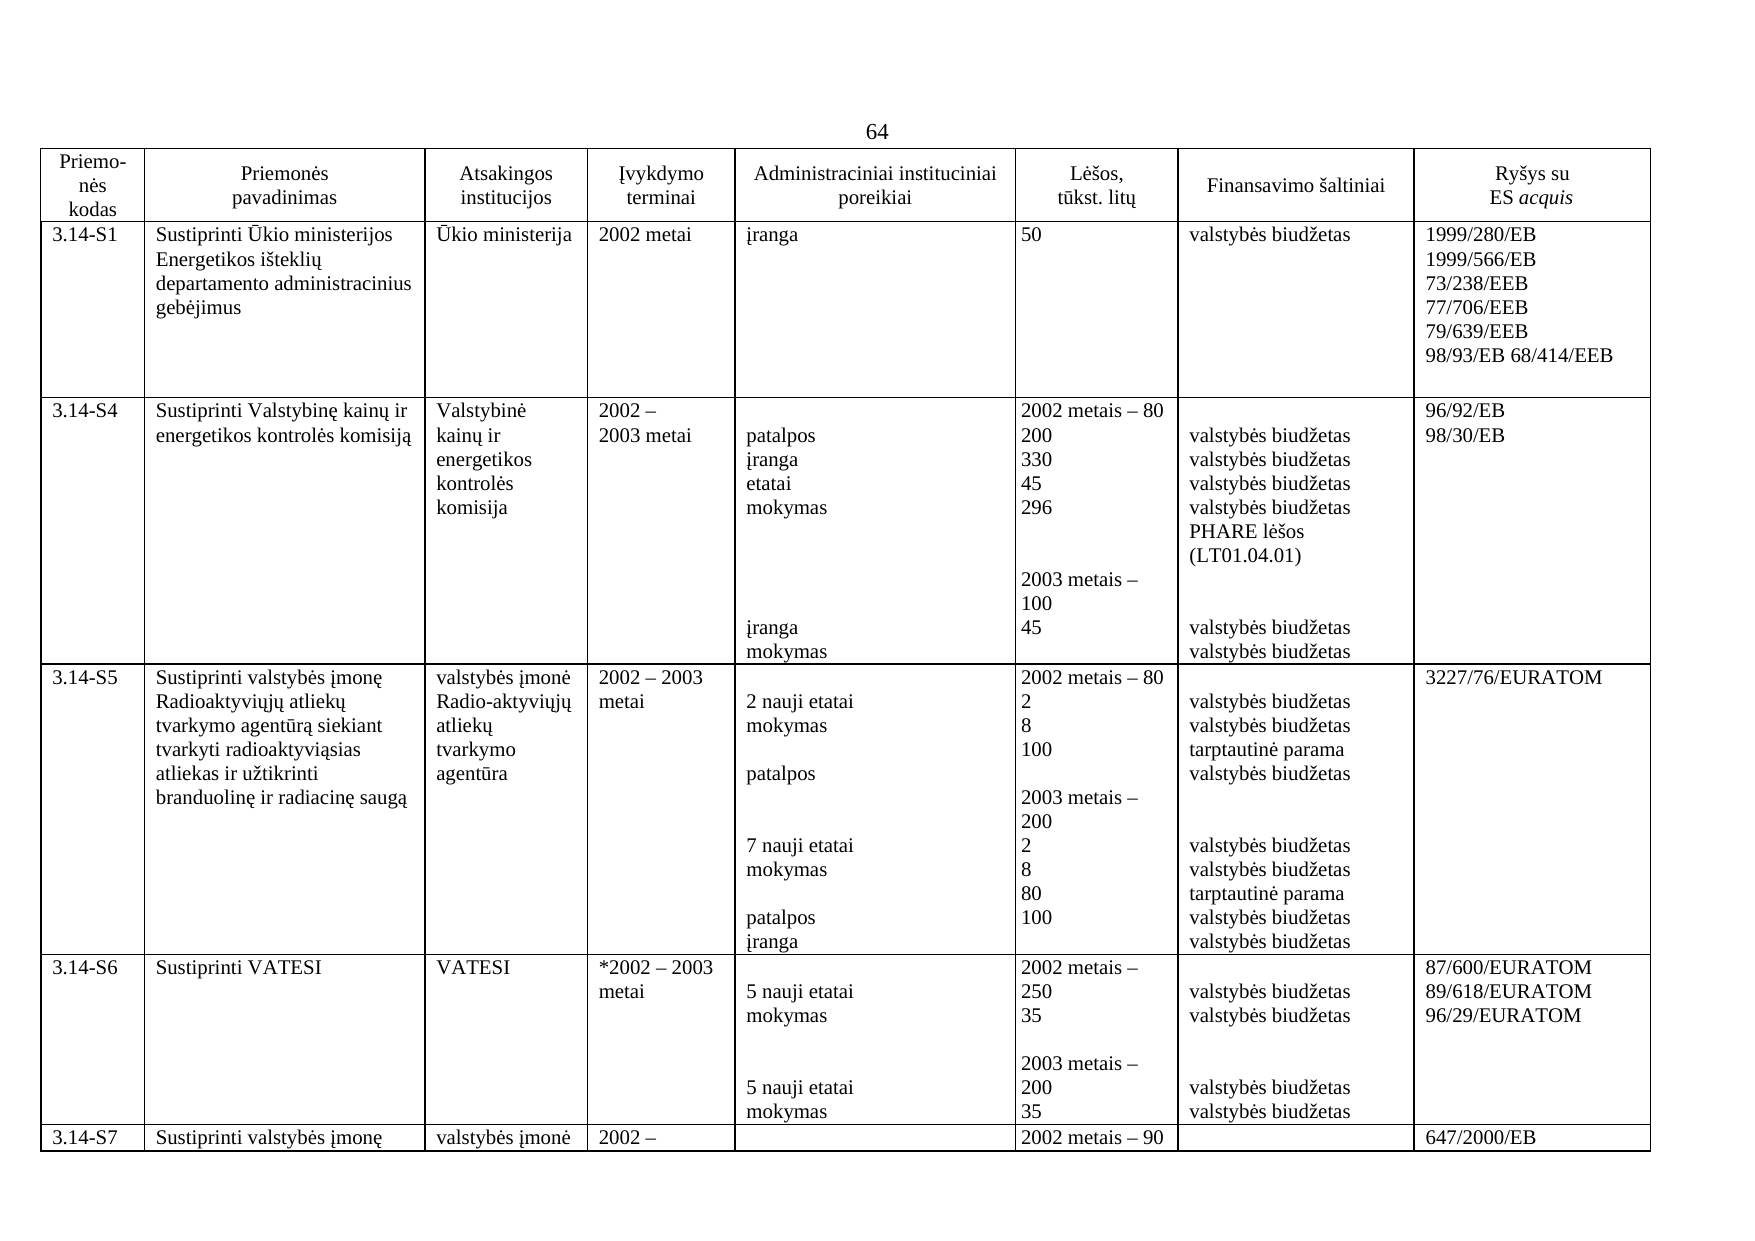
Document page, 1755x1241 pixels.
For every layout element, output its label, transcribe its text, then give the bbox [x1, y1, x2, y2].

table_cell 3.14-S1 [42, 222, 144, 397]
table_cell 2002 metai [588, 222, 734, 397]
table_cell Sustiprinti VATESI [145, 955, 424, 1123]
table_cell 2002 – 2003 metai [588, 398, 734, 663]
table_header Lėšos, tūkst. litų [1016, 149, 1177, 221]
table_cell Sustiprinti Valstybinę kainų ir energetikos kontrolės komisiją [145, 398, 424, 663]
table_cell 647/2000/EB [1415, 1125, 1650, 1150]
table_cell 2002 – 2003 metai [588, 665, 734, 953]
table_cell 2002 metais – 90 [1016, 1125, 1177, 1150]
table_cell 3.14-S4 [42, 398, 144, 663]
table_cell Valstybinė kainų ir energetikos kontrolės komisija [426, 398, 587, 663]
table_cell *2002 – 2003 metai [588, 955, 734, 1123]
table_cell Sustiprinti valstybės įmonę Radioaktyviųjų atliekų tvarkymo agentūrą siekiant tvarkyti radioaktyviąsias atliekas ir užtikrinti branduolinę ir radiacinę saugą [145, 665, 424, 953]
table_cell valstybės biudžetas [1179, 222, 1413, 397]
table_header Priemo-nės kodas [41, 149, 144, 221]
table_cell valstybės įmonė Radio-aktyviųjų atliekų tvarkymo agentūra [426, 665, 587, 953]
table_cell valstybės biudžetas valstybės biudžetas tarptautinė parama valstybės biudžetas valstybės biudžetas valstybės biudžetas tarptautinė parama valstybės biudžetas valstybės biudžetas [1179, 665, 1413, 953]
table_cell 1999/280/EB 1999/566/EB 73/238/EEB 77/706/EEB 79/639/EEB 98/93/EB 68/414/EEB [1415, 222, 1650, 397]
table_cell valstybės įmonė [426, 1125, 587, 1150]
table_cell valstybės biudžetas valstybės biudžetas valstybės biudžetas valstybės biudžetas PHARE lėšos (LT01.04.01) valstybės biudžetas valstybės biudžetas [1179, 398, 1413, 663]
table_cell 3.14-S6 [42, 955, 144, 1123]
table_cell įranga [736, 222, 1015, 397]
table_cell 2002 metais – 250 35 2003 metais – 200 35 [1016, 955, 1177, 1123]
table_cell 5 nauji etatai mokymas 5 nauji etatai mokymas [736, 955, 1015, 1123]
table_header Atsakingos institucijos [426, 149, 587, 221]
table_cell patalpos įranga etatai mokymas įranga mokymas [736, 398, 1015, 663]
table_header Priemonės pavadinimas [145, 149, 424, 221]
table_cell 3.14-S5 [42, 665, 144, 953]
table_cell [1179, 1125, 1413, 1150]
table_cell Sustiprinti Ūkio ministerijos Energetikos išteklių departamento administracinius gebėjimus [145, 222, 424, 397]
table_header Administraciniai instituciniai poreikiai [736, 149, 1015, 221]
table_cell valstybės biudžetas valstybės biudžetas valstybės biudžetas valstybės biudžetas [1179, 955, 1413, 1123]
table_cell Sustiprinti valstybės įmonę [145, 1125, 424, 1150]
table_header Finansavimo šaltiniai [1179, 149, 1413, 221]
table_cell 2002 metais – 80 2 8 100 2003 metais – 200 2 8 80 100 [1016, 665, 1177, 953]
table_cell Ūkio ministerija [426, 222, 587, 397]
table_cell 87/600/Euratom 89/618/Euratom 96/29/Euratom [1415, 955, 1650, 1123]
table_cell 3.14-S7 [42, 1125, 144, 1150]
table_cell 2002 metais – 80 200 330 45 296 2003 metais – 100 45 [1016, 398, 1177, 663]
table_cell 96/92/EB 98/30/EB [1415, 398, 1650, 663]
table_cell VATESI [426, 955, 587, 1123]
table_cell [736, 1125, 1015, 1150]
table_cell 3227/76/EURATOM [1415, 665, 1650, 953]
table_header Įvykdymo terminai [588, 149, 734, 221]
table_cell 2 nauji etatai mokymas patalpos 7 nauji etatai mokymas patalpos įranga [736, 665, 1015, 953]
table_cell 2002 – [588, 1125, 734, 1150]
table_cell 50 [1016, 222, 1177, 397]
table_header Ryšys su ES acquis [1415, 149, 1650, 221]
